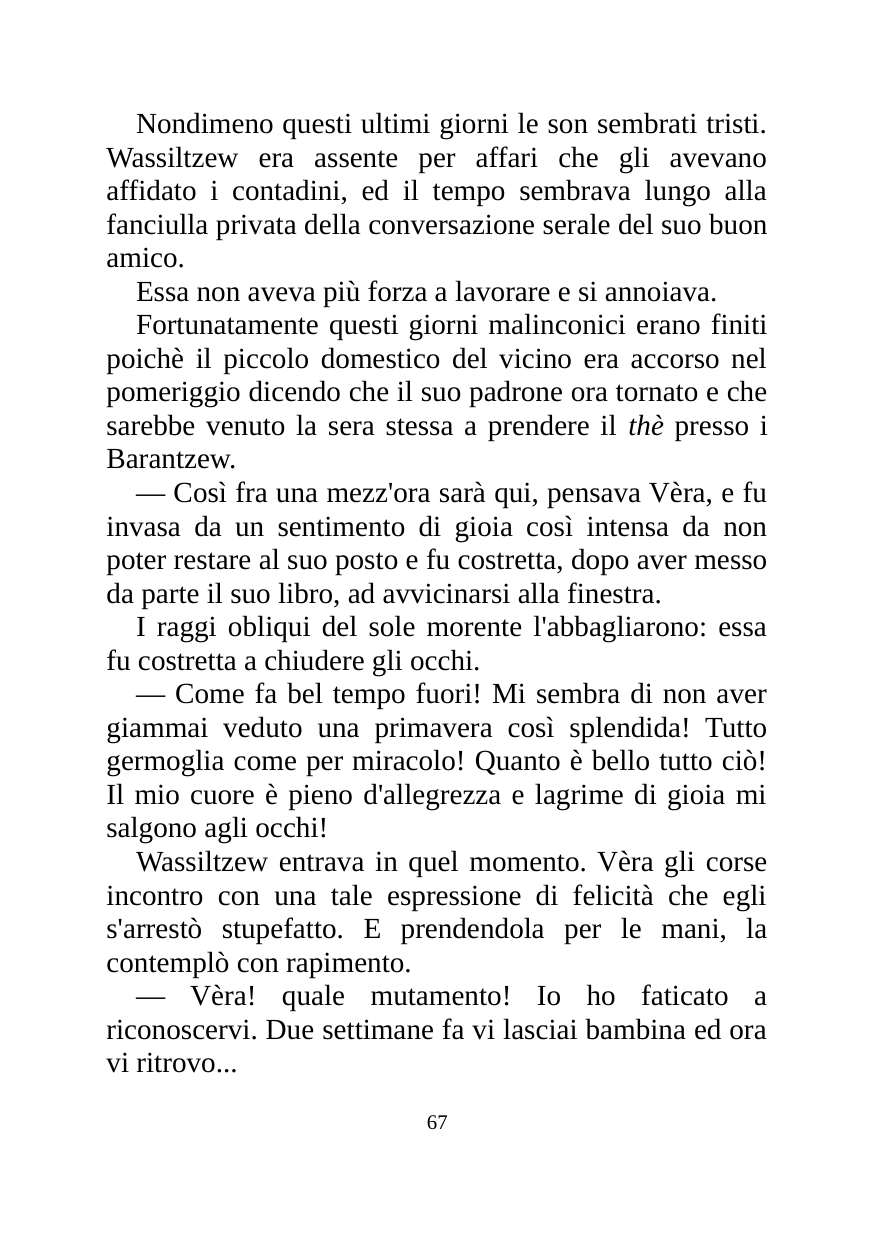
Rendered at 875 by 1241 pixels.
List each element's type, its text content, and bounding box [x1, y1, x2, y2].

text — Così fra una mezz'ora sarà qui, pensava Vèra, e fu invasa da un sentimento di gioia così intensa da non poter restare al suo posto e fu costretta, dopo aver messo da parte il suo libro, ad avvicinarsi alla finestra. [106, 475, 768, 609]
text Essa non aveva più forza a lavorare e si annoiava. [106, 274, 768, 307]
text — Come fa bel tempo fuori! Mi sembra di non aver giammai veduto una primavera così splendida! Tutto germoglia come per miracolo! Quanto è bello tutto ciò! Il mio cuore è pieno d'allegrezza e lagrime di gioia mi salgono agli occhi! [106, 676, 768, 844]
text — Vèra! quale mutamento! Io ho faticato a riconoscervi. Due settimane fa vi lasciai bambina ed ora vi ritrovo... [106, 978, 768, 1079]
text Nondimeno questi ultimi giorni le son sembrati tristi. Wassiltzew era assente per affari che gli avevano affidato i contadini, ed il tempo sembrava lungo alla fanciulla privata della conversazione serale del suo buon amico. [106, 106, 768, 274]
text Fortunatamente questi giorni malinconici erano finiti poichè il piccolo domestico del vicino era accorso nel pomeriggio dicendo che il suo padrone ora tornato e che sarebbe venuto la sera stessa a prendere il thè presso i Barantzew. [106, 307, 768, 475]
text I raggi obliqui del sole morente l'abbagliarono: essa fu costretta a chiudere gli occhi. [106, 609, 768, 676]
text Wassiltzew entrava in quel momento. Vèra gli corse incontro con una tale espressione di felicità che egli s'arrestò stupefatto. E prendendola per le mani, la contemplò con rapimento. [106, 844, 768, 978]
